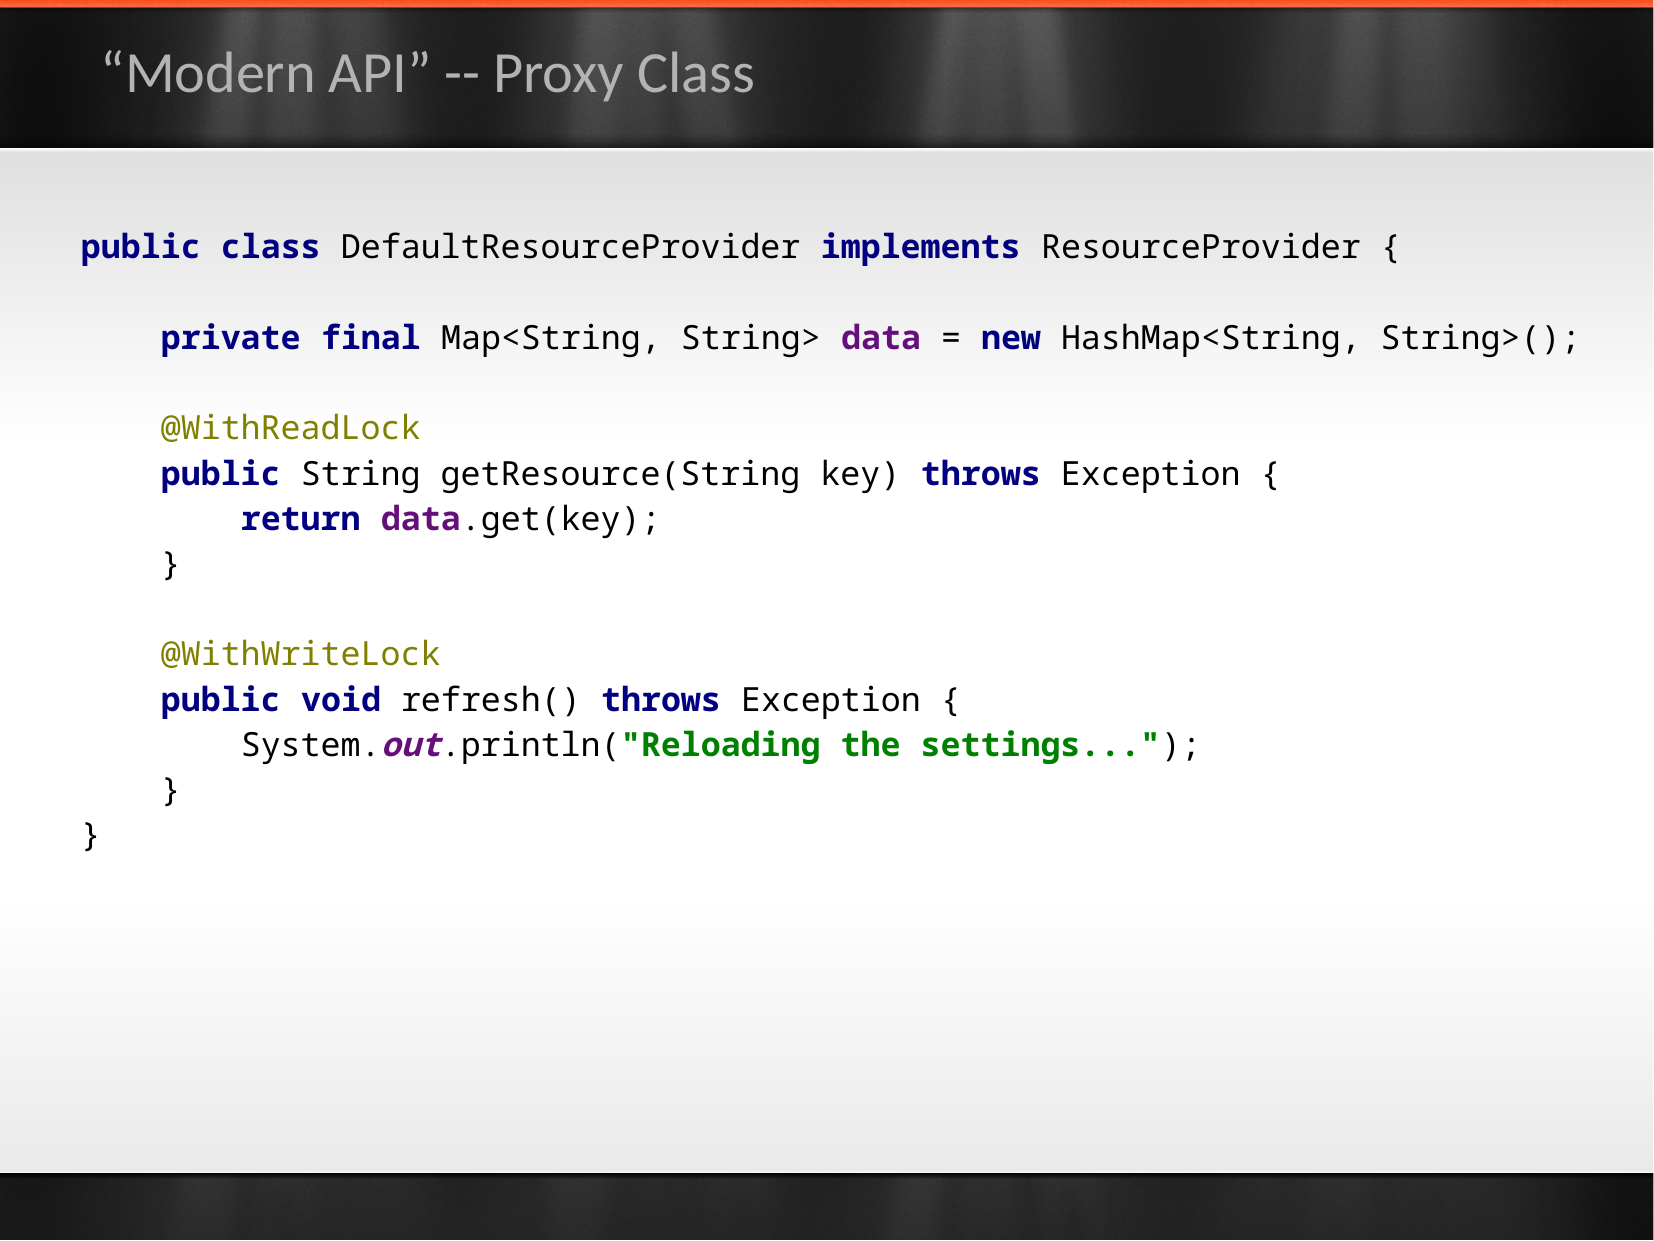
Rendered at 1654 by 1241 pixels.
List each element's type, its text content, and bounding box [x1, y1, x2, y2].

picture [0, 0, 1654, 1240]
title “Modern API” -- Proxy Class [100, 6, 1589, 151]
subtitle public class DefaultResourceProvider implements ResourceProvider { private final Map<String, String> data = new HashMap<String, String>(); @WithReadLock public String getResource(String key) throws Exception { return data.get(key); } @WithWriteLock public void refresh() throws Exception { System.out.println("Reloading the settings..."); } } [80, 223, 1613, 1042]
